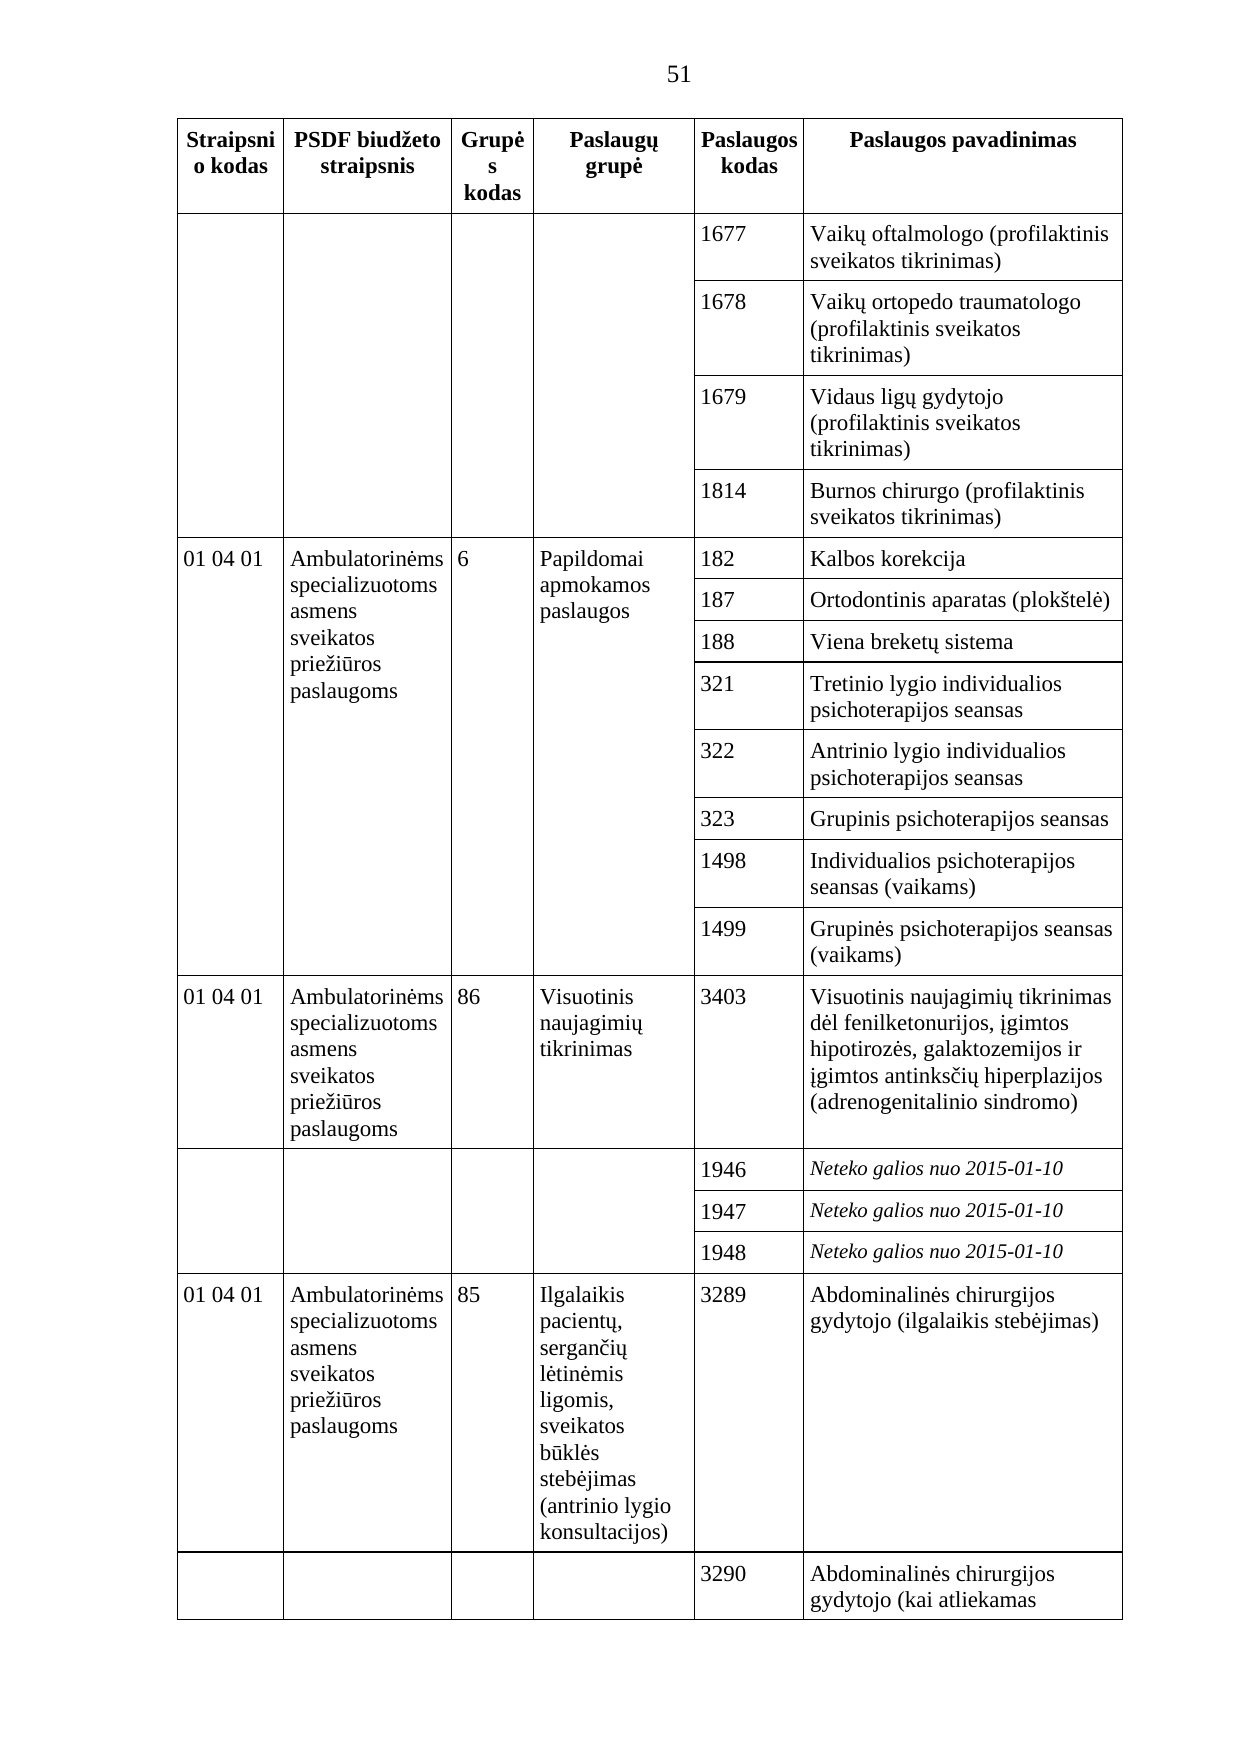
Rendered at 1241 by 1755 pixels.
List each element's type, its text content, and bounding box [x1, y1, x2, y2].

table_cell Kalbos korekcija [804, 538, 1122, 578]
table_cell 01 04 01 [178, 1274, 283, 1551]
table_cell Papildomai apmokamos paslaugos [534, 538, 694, 729]
table_cell [452, 620, 533, 661]
table_cell 3290 [695, 1553, 803, 1619]
table_cell Vaikų ortopedo traumatologo (profilaktinis sveikatos tikrinimas) [804, 281, 1122, 374]
table_cell 1679 [695, 376, 803, 469]
table_cell Ambulatorinėms specializuotoms asmens sveikatos priežiūros paslaugoms [284, 538, 451, 729]
table_cell [452, 907, 533, 975]
table_cell [178, 839, 283, 907]
table_cell 01 04 01 [178, 976, 283, 1148]
table_cell [534, 280, 694, 374]
table_cell [178, 1190, 283, 1231]
table_header Paslaugos pavadinimas [804, 119, 1122, 212]
table_cell [534, 469, 694, 537]
table_cell 6 [452, 538, 533, 578]
table_cell 86 [452, 976, 533, 1148]
table_cell [284, 280, 451, 374]
table_cell Ambulatorinėms specializuotoms asmens sveikatos priežiūros paslaugoms [284, 976, 451, 1148]
table_cell [534, 907, 694, 975]
table_cell Vidaus ligų gydytojo (profilaktinis sveikatos tikrinimas) [804, 376, 1122, 469]
table_cell Individualios psichoterapijos seansas (vaikams) [804, 840, 1122, 907]
table_cell Abdominalinės chirurgijos gydytojo (ilgalaikis stebėjimas) [804, 1274, 1122, 1551]
table_cell [178, 661, 283, 729]
table_cell [452, 280, 533, 374]
table_cell [452, 661, 533, 729]
table_cell 321 [695, 663, 803, 729]
table_cell Neteko galios nuo 2015-01-10 [804, 1191, 1122, 1231]
table_header Paslaugos kodas [695, 119, 803, 212]
table_cell [534, 1231, 694, 1273]
table_cell [534, 729, 694, 797]
table_cell 322 [695, 730, 803, 797]
table_cell [284, 839, 451, 907]
table_cell [452, 1149, 533, 1189]
table_cell 01 04 01 [178, 538, 283, 578]
table_cell [284, 214, 451, 280]
table_cell 188 [695, 621, 803, 661]
table_cell [452, 469, 533, 537]
table_cell [284, 1553, 451, 1619]
table_cell [178, 729, 283, 797]
table_cell 85 [452, 1274, 533, 1551]
table_cell [452, 729, 533, 797]
table_header Paslaugų grupė [534, 119, 694, 212]
table_cell 1678 [695, 281, 803, 374]
table_cell Abdominalinės chirurgijos gydytojo (kai atliekamas [804, 1553, 1122, 1619]
table_cell [284, 797, 451, 839]
table_cell [452, 214, 533, 280]
table_cell [452, 839, 533, 907]
table_cell [178, 1149, 283, 1189]
table_cell 182 [695, 538, 803, 578]
table_cell [284, 1149, 451, 1231]
table_cell 1814 [695, 470, 803, 537]
table_cell [284, 1231, 451, 1273]
table_cell 1946 [695, 1149, 803, 1189]
table_cell [178, 280, 283, 374]
table_cell Ortodontinis aparatas (plokštelė) [804, 579, 1122, 620]
table_cell Neteko galios nuo 2015-01-10 [804, 1149, 1122, 1189]
table_cell [178, 1231, 283, 1273]
table_cell [178, 469, 283, 537]
table_cell [284, 907, 451, 975]
table_cell Visuotinis naujagimių tikrinimas dėl fenilketonurijos, įgimtos hipotirozės, galaktozemijos ir įgimtos antinksčių hiperplazijos (adrenogenitalinio sindromo) [804, 976, 1122, 1148]
table_cell [452, 797, 533, 839]
table_header Grupės kodas [452, 119, 533, 212]
table_cell [534, 375, 694, 469]
table_cell Neteko galios nuo 2015-01-10 [804, 1232, 1122, 1273]
table_cell 323 [695, 798, 803, 839]
table_cell [452, 1190, 533, 1231]
table_cell 1947 [695, 1191, 803, 1231]
table_cell [452, 1231, 533, 1273]
table_cell 1498 [695, 840, 803, 907]
table_cell Antrinio lygio individualios psichoterapijos seansas [804, 730, 1122, 797]
table_cell 3403 [695, 976, 803, 1148]
table_cell [534, 797, 694, 839]
table_cell [178, 214, 283, 280]
table_cell Burnos chirurgo (profilaktinis sveikatos tikrinimas) [804, 470, 1122, 537]
table_cell [178, 1553, 283, 1619]
table_cell 3289 [695, 1274, 803, 1551]
table_cell [284, 469, 451, 537]
table_cell 1677 [695, 214, 803, 280]
table_cell Grupinės psichoterapijos seansas (vaikams) [804, 908, 1122, 975]
table_cell 187 [695, 579, 803, 620]
table_cell [178, 907, 283, 975]
table_cell [178, 797, 283, 839]
table_cell [284, 729, 451, 797]
table_cell 1948 [695, 1232, 803, 1273]
table_cell [534, 1553, 694, 1619]
table_cell [534, 214, 694, 280]
table_cell Vaikų oftalmologo (profilaktinis sveikatos tikrinimas) [804, 214, 1122, 280]
table_cell Grupinis psichoterapijos seansas [804, 798, 1122, 839]
table_cell [452, 578, 533, 620]
table_cell Ilgalaikis pacientų, sergančių lėtinėmis ligomis, sveikatos būklės stebėjimas (antrinio lygio konsultacijos) [534, 1274, 694, 1551]
table_cell Viena breketų sistema [804, 621, 1122, 661]
table_cell [178, 578, 283, 620]
table_cell [534, 1149, 694, 1189]
table_cell [534, 1190, 694, 1231]
table_cell [284, 375, 451, 469]
table_cell [452, 375, 533, 469]
table_cell Ambulatorinėms specializuotoms asmens sveikatos priežiūros paslaugoms [284, 1274, 451, 1551]
table_cell Visuotinis naujagimių tikrinimas [534, 976, 694, 1148]
table_cell Tretinio lygio individualios psichoterapijos seansas [804, 663, 1122, 729]
table_cell 1499 [695, 908, 803, 975]
table_header Straipsnio kodas [178, 119, 283, 212]
table_cell [178, 375, 283, 469]
table_cell [178, 620, 283, 661]
table_cell [452, 1553, 533, 1619]
table_header PSDF biudžeto straipsnis [284, 119, 451, 212]
table_cell [534, 839, 694, 907]
